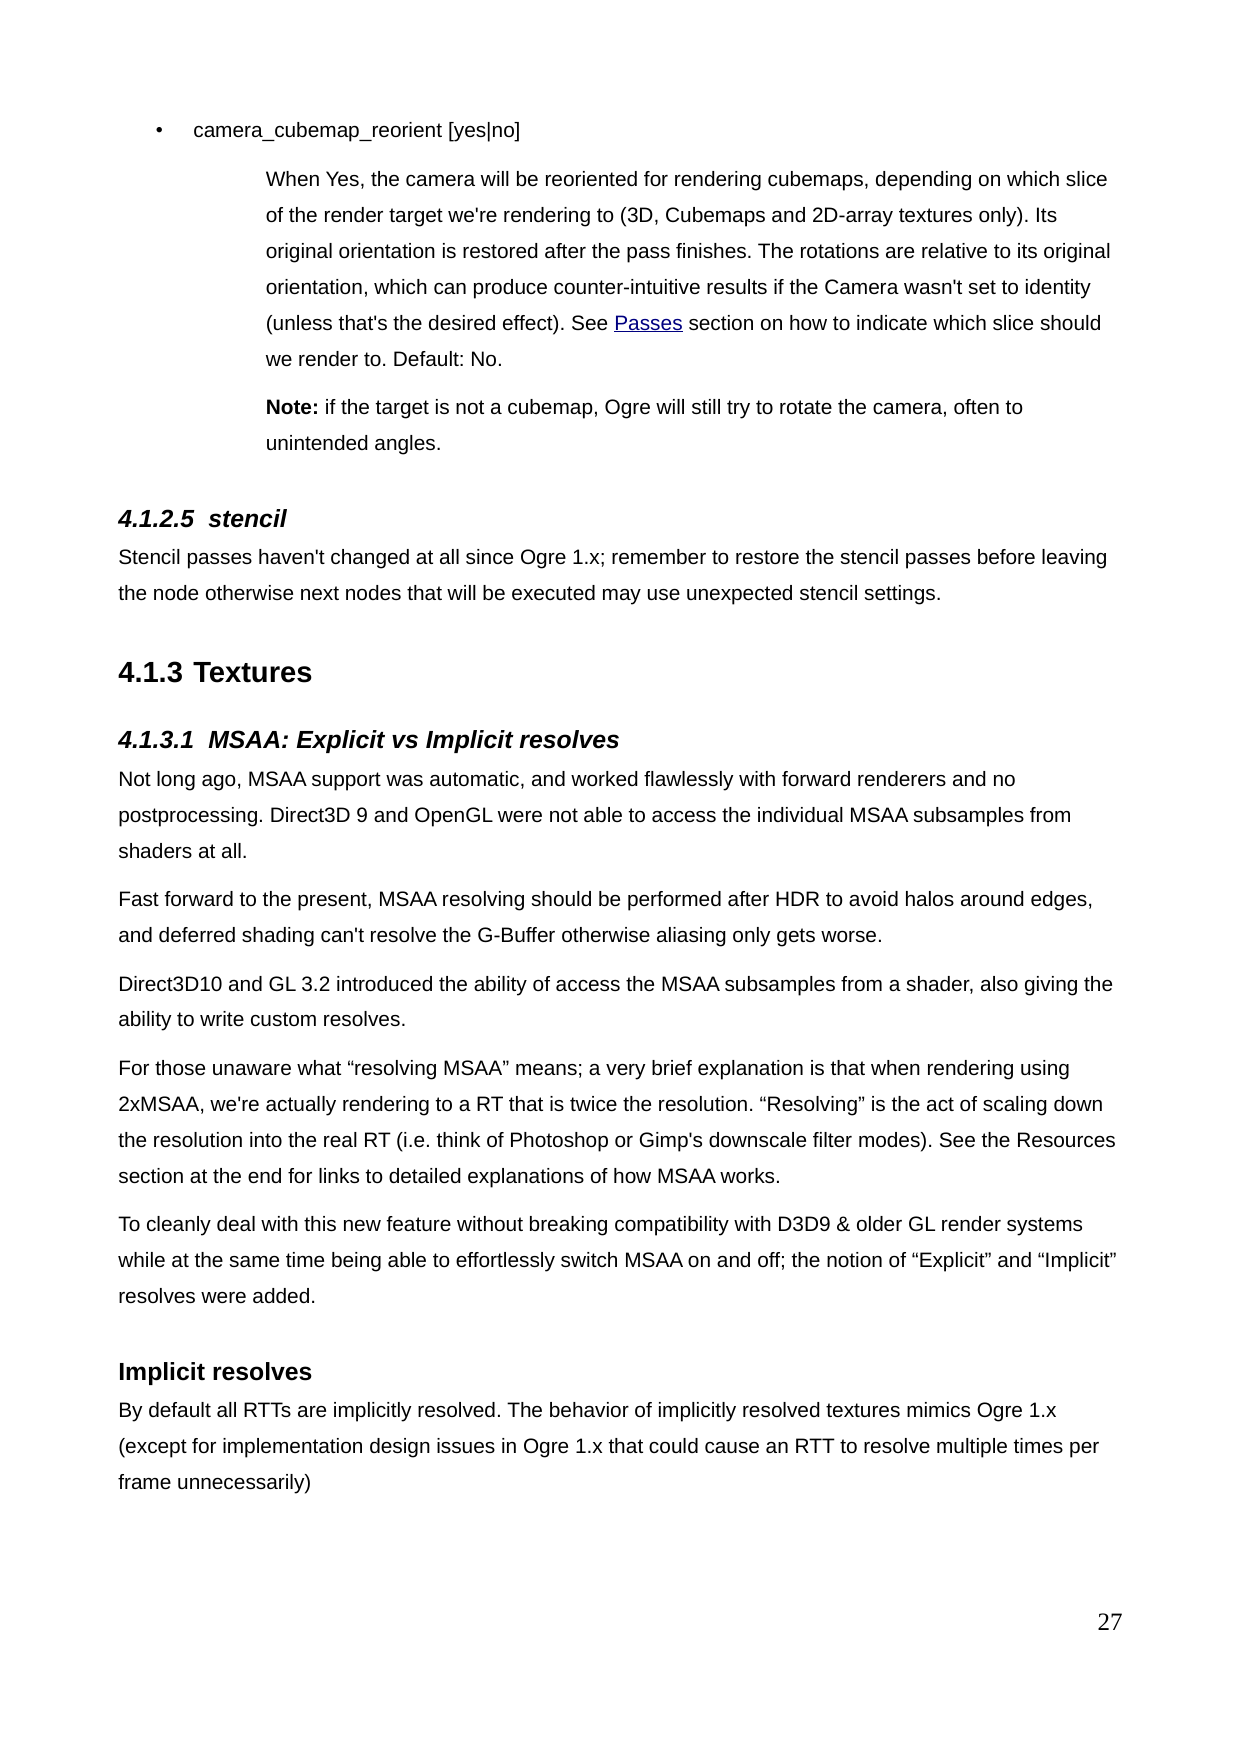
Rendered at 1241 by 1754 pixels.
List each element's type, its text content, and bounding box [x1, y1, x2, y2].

text Stencil passes haven't changed at all since Ogre 1.x; remember to restore the stencil passes before leaving the node otherwise next nodes that will be executed may use unexpected stencil settings. [118, 545, 1122, 605]
text Not long ago, MSAA support was automatic, and worked flawlessly with forward renderers and no postprocessing. Direct3D 9 and OpenGL were not able to access the individual MSAA subsamples from shaders at all. [118, 767, 1122, 862]
subtitle MSAA: Explicit vs Implicit resolves [118, 726, 1122, 754]
text Direct3D10 and GL 3.2 introduced the ability of access the MSAA subsamples from a shader, also giving the ability to write custom resolves. [118, 971, 1122, 1031]
subtitle Textures [118, 654, 1122, 688]
list camera_cubemap_reorient [yes|no] [156, 118, 1122, 142]
text Note: if the target is not a cubemap, Ogre will still try to rotate the camera, often to unintended angles. [266, 395, 1122, 455]
text By default all RTTs are implicitly resolved. The behavior of implicitly resolved textures mimics Ogre 1.x (except for implementation design issues in Ogre 1.x that could cause an RTT to resolve multiple times per frame unnecessarily) [118, 1398, 1122, 1494]
text When Yes, the camera will be reoriented for rendering cubemaps, depending on which slice of the render target we're rendering to (3D, Cubemaps and 2D-array textures only). Its original orientation is restored after the pass finishes. The rotations are relative to its original orientation, which can produce counter-intuitive results if the Camera wasn't set to identity (unless that's the desired effect). See Passes section on how to indicate which slice should we render to. Default: No. [266, 167, 1122, 370]
subtitle Implicit resolves [118, 1357, 1122, 1386]
subtitle stencil [118, 504, 1122, 533]
text For those unaware what “resolving MSAA” means; a very brief explanation is that when rendering using 2xMSAA, we're actually rendering to a RT that is twice the resolution. “Resolving” is the act of scaling down the resolution into the real RT (i.e. think of Photoshop or Gimp's downscale filter modes). See the Resources section at the end for links to detailed explanations of how MSAA works. [118, 1056, 1122, 1187]
text Fast forward to the present, MSAA resolving should be performed after HDR to avoid halos around edges, and deferred shading can't resolve the G-Buffer otherwise aliasing only gets worse. [118, 887, 1122, 947]
text To cleanly deal with this new feature without breaking compatibility with D3D9 & older GL render systems while at the same time being able to effortlessly switch MSAA on and off; the notion of “Explicit” and “Implicit” resolves were added. [118, 1212, 1122, 1308]
